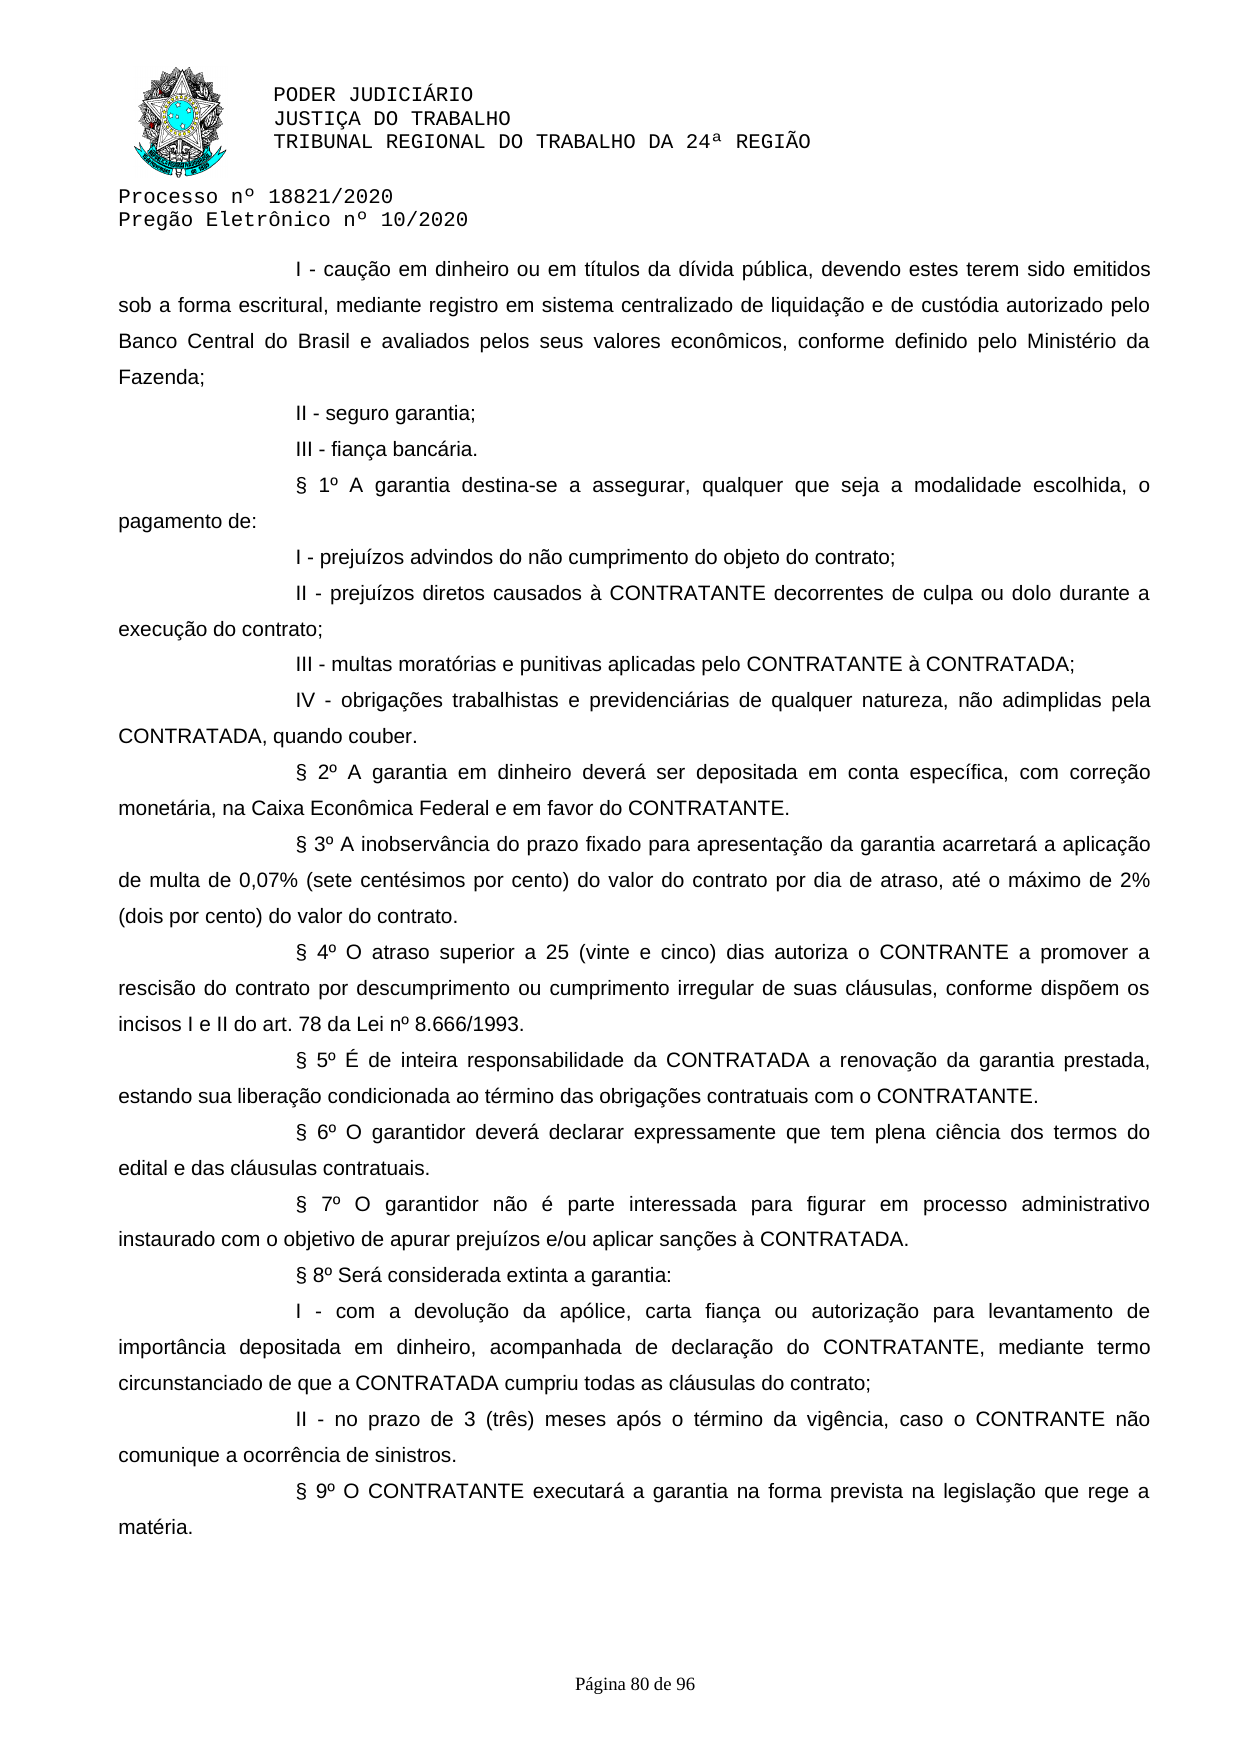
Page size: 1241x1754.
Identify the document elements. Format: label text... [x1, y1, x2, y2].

text III - fiança bancária. [118, 437, 1152, 461]
text § 4º O atraso superior a 25 (vinte e cinco) dias autoriza o CONTRANTE a promover a rescisão do contrato por descumprimento ou cumprimento irregular de suas cláusulas, conforme dispõem os incisos I e II do art. 78 da Lei nº 8.666/1993. [118, 940, 1152, 1036]
text I - com a devolução da apólice, carta fiança ou autorização para levantamento de importância depositada em dinheiro, acompanhada de declaração do CONTRATANTE, mediante termo circunstanciado de que a CONTRATADA cumpriu todas as cláusulas do contrato; [118, 1299, 1152, 1395]
text § 1º A garantia destina-se a assegurar, qualquer que seja a modalidade escolhida, o pagamento de: [118, 473, 1152, 532]
text § 6º O garantidor deverá declarar expressamente que tem plena ciência dos termos do edital e das cláusulas contratuais. [118, 1119, 1152, 1179]
text § 7º O garantidor não é parte interessada para figurar em processo administrativo instaurado com o objetivo de apurar prejuízos e/ou aplicar sanções à CONTRATADA. [118, 1191, 1152, 1251]
text § 2º A garantia em dinheiro deverá ser depositada em conta específica, com correção monetária, na Caixa Econômica Federal e em favor do CONTRATANTE. [118, 760, 1152, 820]
text § 8º Será considerada extinta a garantia: [118, 1263, 1152, 1287]
text § 9º O CONTRATANTE executará a garantia na forma prevista na legislação que rege a matéria. [118, 1479, 1152, 1539]
text II - prejuízos diretos causados à CONTRATANTE decorrentes de culpa ou dolo durante a execução do contrato; [118, 580, 1152, 640]
picture [133, 66, 228, 178]
text I - caução em dinheiro ou em títulos da dívida pública, devendo estes terem sido emitidos sob a forma escritural, mediante registro em sistema centralizado de liquidação e de custódia autorizado pelo Banco Central do Brasil e avaliados pelos seus valores econômicos, conforme definido pelo Ministério da Fazenda; [118, 257, 1152, 389]
text III - multas moratórias e punitivas aplicadas pelo CONTRATANTE à CONTRATADA; [118, 652, 1152, 676]
text § 3º A inobservância do prazo fixado para apresentação da garantia acarretará a aplicação de multa de 0,07% (sete centésimos por cento) do valor do contrato por dia de atraso, até o máximo de 2% (dois por cento) do valor do contrato. [118, 832, 1152, 928]
text IV - obrigações trabalhistas e previdenciárias de qualquer natureza, não adimplidas pela CONTRATADA, quando couber. [118, 688, 1152, 748]
text § 5º É de inteira responsabilidade da CONTRATADA a renovação da garantia prestada, estando sua liberação condicionada ao término das obrigações contratuais com o CONTRATANTE. [118, 1048, 1152, 1107]
text I - prejuízos advindos do não cumprimento do objeto do contrato; [118, 544, 1152, 568]
text II - no prazo de 3 (três) meses após o término da vigência, caso o CONTRANTE não comunique a ocorrência de sinistros. [118, 1407, 1152, 1467]
text II - seguro garantia; [118, 401, 1152, 425]
